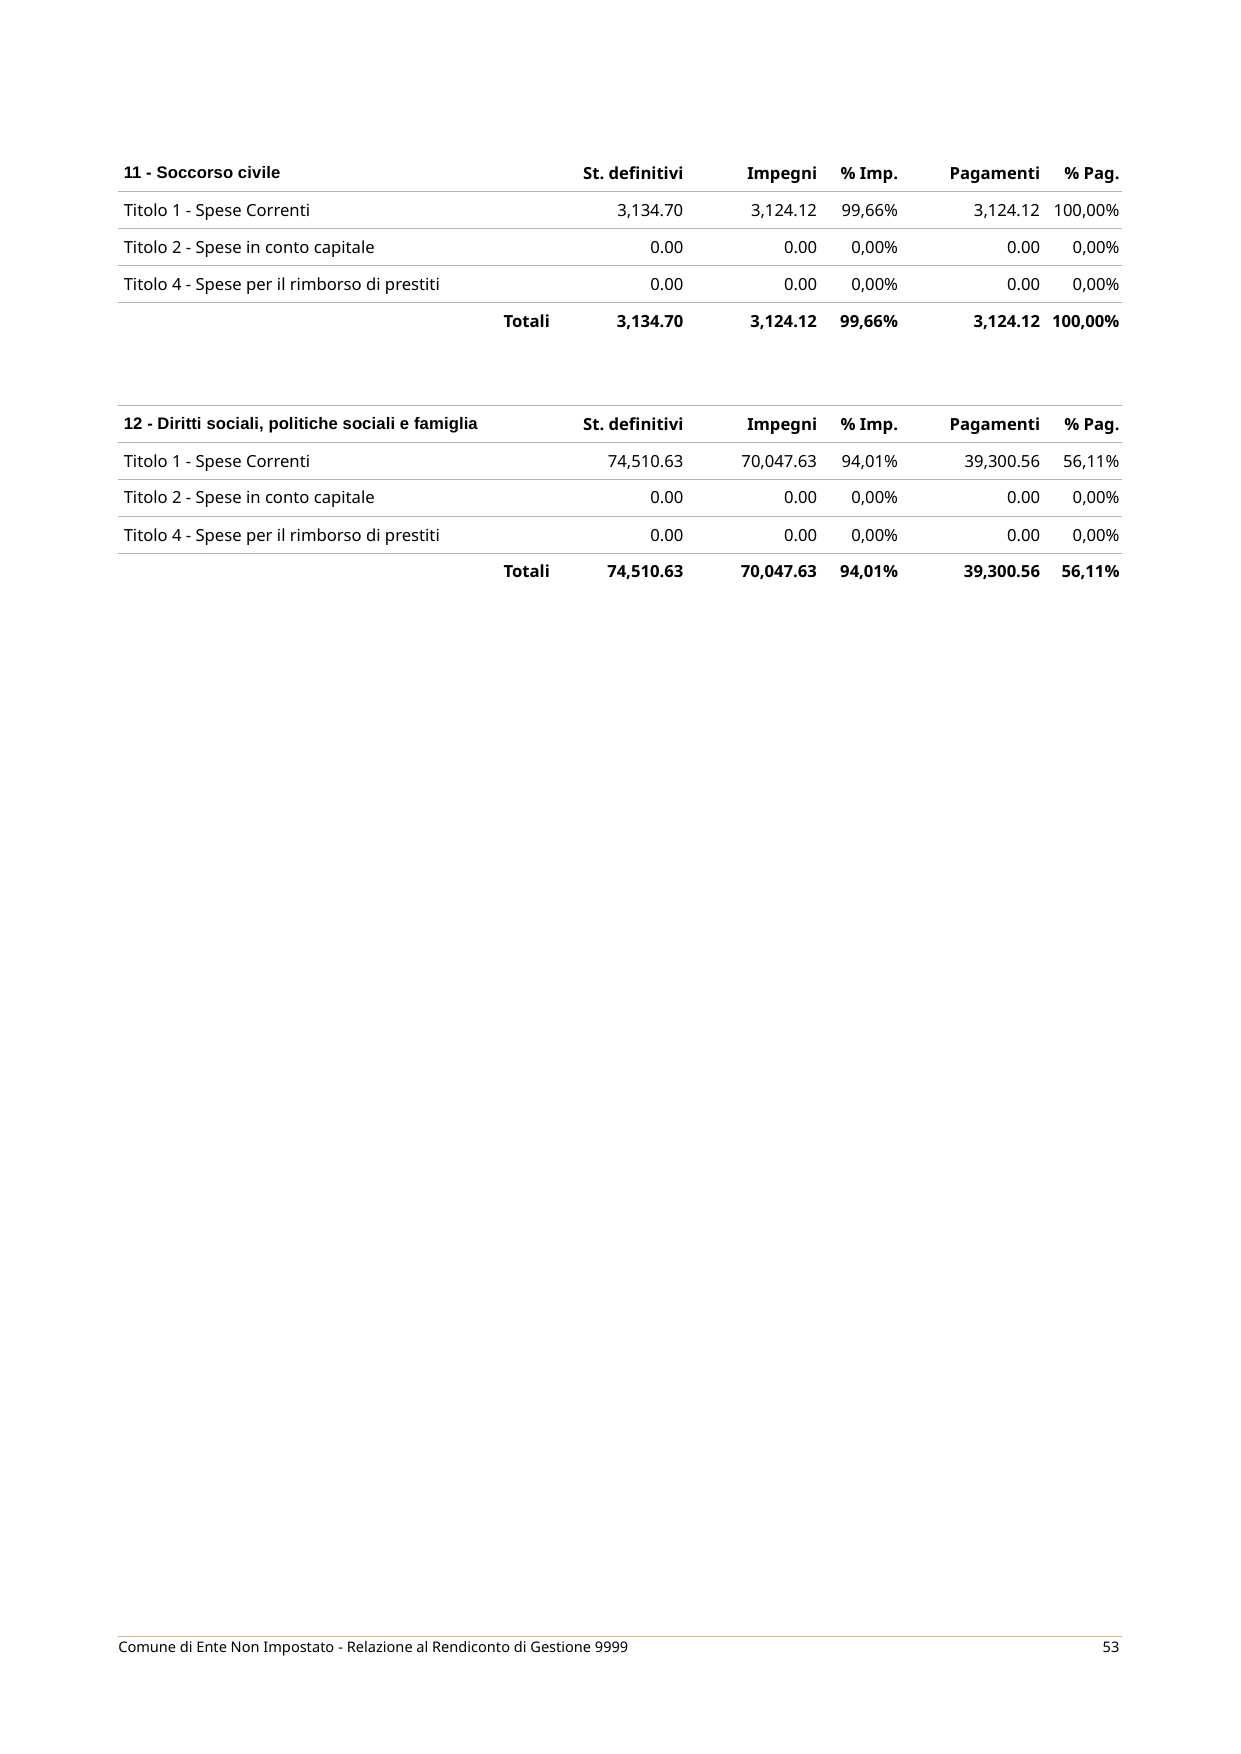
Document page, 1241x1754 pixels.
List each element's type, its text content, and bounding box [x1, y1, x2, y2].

table_cell 70.047,63 [686, 443, 820, 479]
table_cell Totali [121, 303, 552, 339]
table_cell 3.124,12 [901, 303, 1043, 339]
table_cell 0,00 [686, 266, 820, 302]
table_cell 0,00% [1043, 266, 1122, 302]
table_cell 0,00% [820, 229, 901, 265]
table_cell St. definitivi [552, 154, 686, 191]
table_cell 3.124,12 [686, 303, 820, 339]
table_cell Pagamenti [901, 154, 1043, 191]
table_cell Titolo 2 - Spese in conto capitale [121, 480, 552, 516]
table_cell 3.124,12 [901, 192, 1043, 228]
table_cell % Pag. [1043, 406, 1122, 442]
table_cell % Pag. [1043, 154, 1122, 191]
table_cell 56,11% [1043, 443, 1122, 479]
table_cell 74.510,63 [552, 554, 686, 590]
table_cell 0,00 [901, 480, 1043, 516]
table_cell 11 - Soccorso civile [121, 154, 552, 191]
table_cell 0,00% [1043, 480, 1122, 516]
table_cell 74.510,63 [552, 443, 686, 479]
table_cell 0,00 [552, 266, 686, 302]
table_cell 99,66% [820, 192, 901, 228]
table_cell 3.124,12 [686, 192, 820, 228]
table_cell 0,00% [820, 480, 901, 516]
table_cell 100,00% [1043, 192, 1122, 228]
table_cell 0,00 [686, 517, 820, 553]
table_cell 70.047,63 [686, 554, 820, 590]
table_cell 94,01% [820, 443, 901, 479]
table_cell Totali [121, 554, 552, 590]
table_cell 39.300,56 [901, 554, 1043, 590]
table_cell % Imp. [820, 154, 901, 191]
table_cell Titolo 4 - Spese per il rimborso di prestiti [121, 517, 552, 553]
table_cell St. definitivi [552, 406, 686, 442]
table_cell 0,00 [686, 480, 820, 516]
table_cell 0,00 [552, 517, 686, 553]
table_cell % Imp. [820, 406, 901, 442]
table_cell Titolo 4 - Spese per il rimborso di prestiti [121, 266, 552, 302]
table_cell 0,00% [820, 266, 901, 302]
table_cell 0,00 [552, 480, 686, 516]
table_cell 0,00 [552, 229, 686, 265]
table_cell 0,00% [1043, 229, 1122, 265]
table_cell Pagamenti [901, 406, 1043, 442]
table_cell 3.134,70 [552, 303, 686, 339]
table_cell Impegni [686, 406, 820, 442]
table_cell 3.134,70 [552, 192, 686, 228]
table_cell 0,00% [820, 517, 901, 553]
table_cell 56,11% [1043, 554, 1122, 590]
table_cell 0,00% [1043, 517, 1122, 553]
table_cell 94,01% [820, 554, 901, 590]
table_cell Titolo 1 - Spese Correnti [121, 192, 552, 228]
table_cell Impegni [686, 154, 820, 191]
table_cell Titolo 1 - Spese Correnti [121, 443, 552, 479]
table_cell 99,66% [820, 303, 901, 339]
table_cell 100,00% [1043, 303, 1122, 339]
table_cell 0,00 [686, 229, 820, 265]
table_cell 0,00 [901, 517, 1043, 553]
table_cell 0,00 [901, 229, 1043, 265]
table_cell 39.300,56 [901, 443, 1043, 479]
table_cell 12 - Diritti sociali, politiche sociali e famiglia [121, 406, 552, 442]
table_cell Titolo 2 - Spese in conto capitale [121, 229, 552, 265]
table_cell 0,00 [901, 266, 1043, 302]
